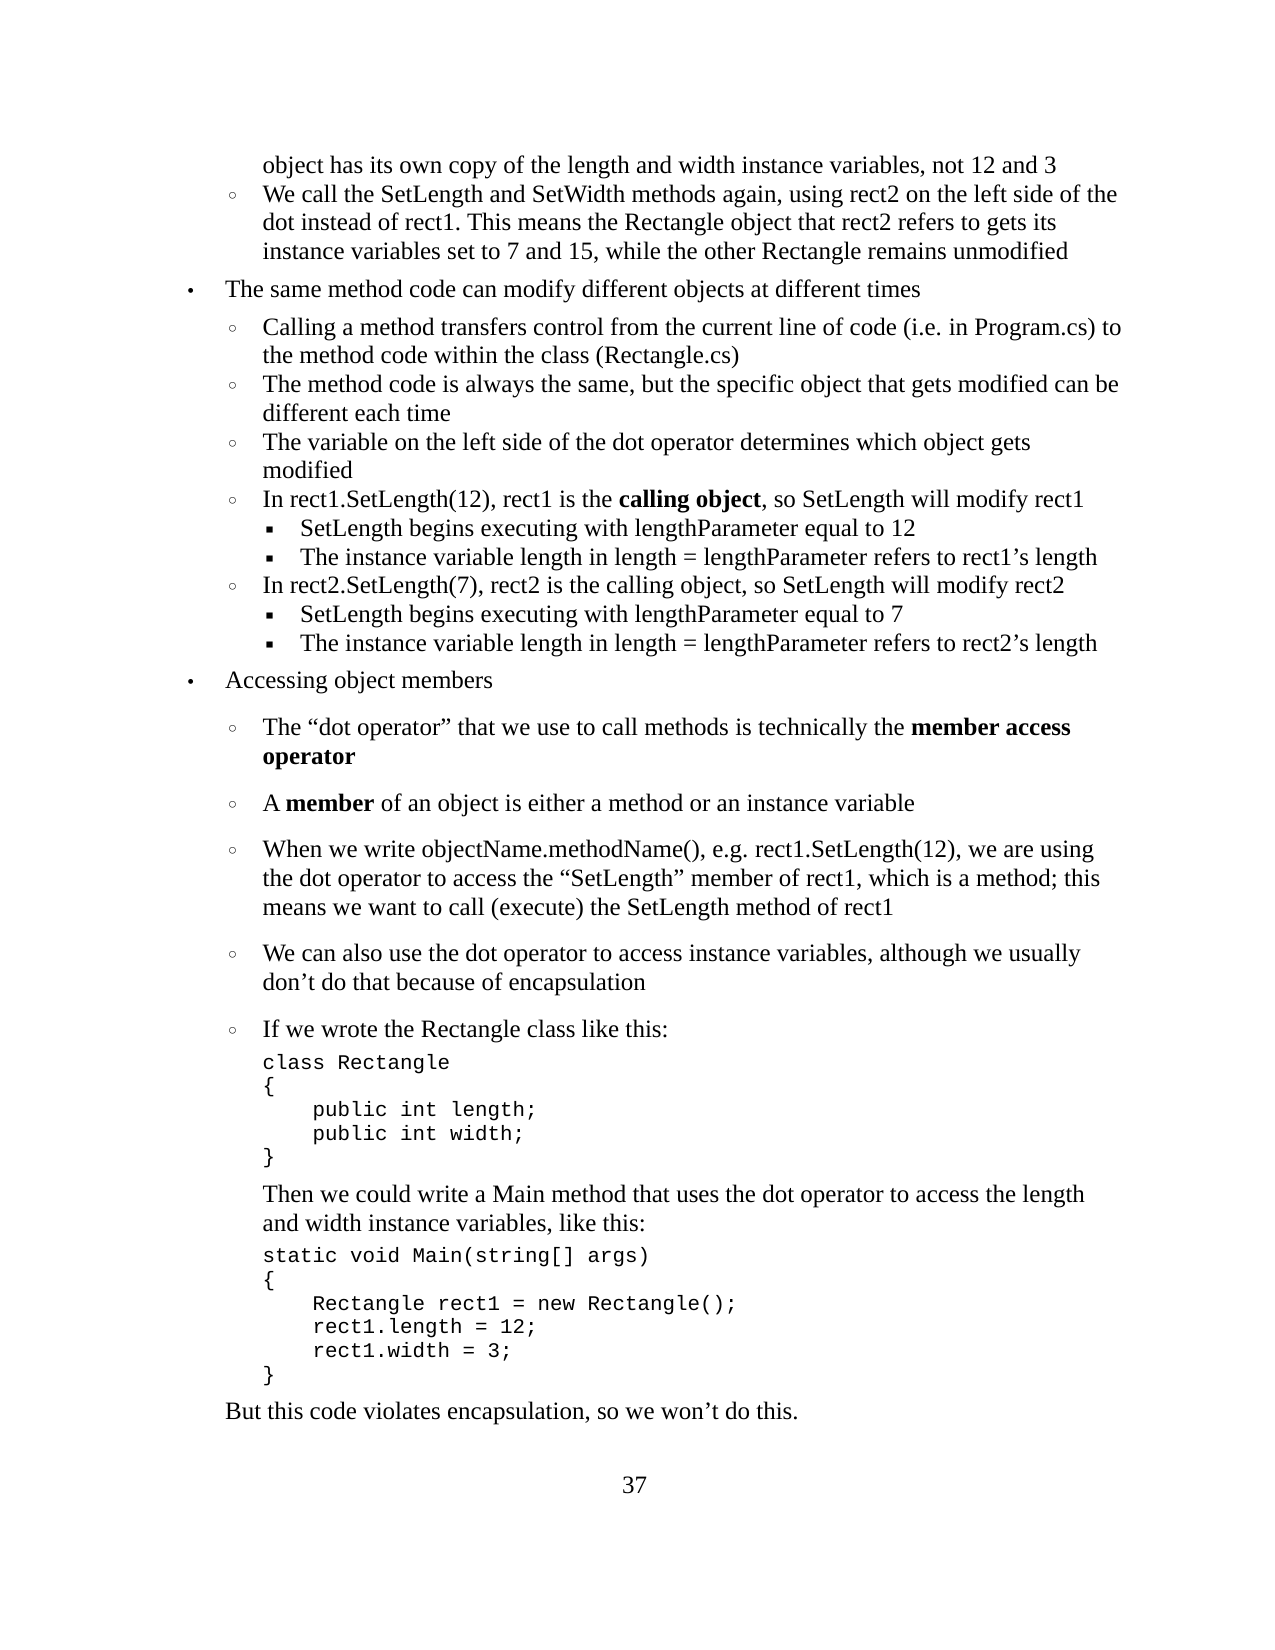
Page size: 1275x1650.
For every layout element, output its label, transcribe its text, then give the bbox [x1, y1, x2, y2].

list In rect2.SetLength(7), rect2 is the calling object, so SetLength will modify rect2 [225, 570, 1125, 599]
list SetLength begins executing with lengthParameter equal to 12 [262, 513, 1125, 542]
list } [225, 1146, 1125, 1170]
list When we write objectName.methodName(), e.g. rect1.SetLength(12), we are using the dot operator to access the “SetLength” member of rect1, which is a method; this means we want to call (execute) the SetLength method of rect1 [225, 834, 1125, 921]
list The “dot operator” that we use to call methods is technically the member access operator [225, 712, 1125, 770]
list rect1.length = 12; [225, 1316, 1125, 1340]
list The instance variable length in length = lengthParameter refers to rect1’s length [262, 542, 1125, 570]
list Rectangle rect1 = new Rectangle(); [225, 1293, 1125, 1316]
list Then we could write a Main method that uses the dot operator to access the length and width instance variables, like this: [225, 1179, 1125, 1236]
list Accessing object members [187, 666, 1125, 694]
list The same method code can modify different objects at different times [187, 274, 1125, 303]
list The instance variable length in length = lengthParameter refers to rect2’s length [262, 628, 1125, 657]
list public int width; [225, 1123, 1125, 1146]
list Calling a method transfers control from the current line of code (i.e. in Program.cs) to the method code within the class (Rectangle.cs) [225, 312, 1125, 369]
list In rect1.SetLength(12), rect1 is the calling object, so SetLength will modify rect1 [225, 484, 1125, 513]
list class Rectangle [225, 1052, 1125, 1075]
list We call the SetLength and SetWidth methods again, using rect2 on the left side of the dot instead of rect1. This means the Rectangle object that rect2 refers to gets its instance variables set to 7 and 15, while the other Rectangle remains unmodified [225, 179, 1125, 265]
list We can also use the dot operator to access instance variables, although we usually don’t do that because of encapsulation [225, 938, 1125, 996]
list A member of an object is either a method or an instance variable [225, 788, 1125, 816]
list object has its own copy of the length and width instance variables, not 12 and 3 [225, 150, 1125, 179]
list The method code is always the same, but the specific object that gets modified can be different each time [225, 369, 1125, 427]
list public int length; [225, 1099, 1125, 1123]
list If we wrote the Rectangle class like this: [225, 1014, 1125, 1043]
list { [225, 1075, 1125, 1099]
list } [225, 1363, 1125, 1387]
list { [225, 1269, 1125, 1293]
list rect1.width = 3; [225, 1340, 1125, 1363]
list SetLength begins executing with lengthParameter equal to 7 [262, 599, 1125, 628]
list static void Main(string[] args) [225, 1245, 1125, 1269]
list The variable on the left side of the dot operator determines which object gets modified [225, 427, 1125, 484]
list But this code violates encapsulation, so we won’t do this. [187, 1396, 1125, 1425]
